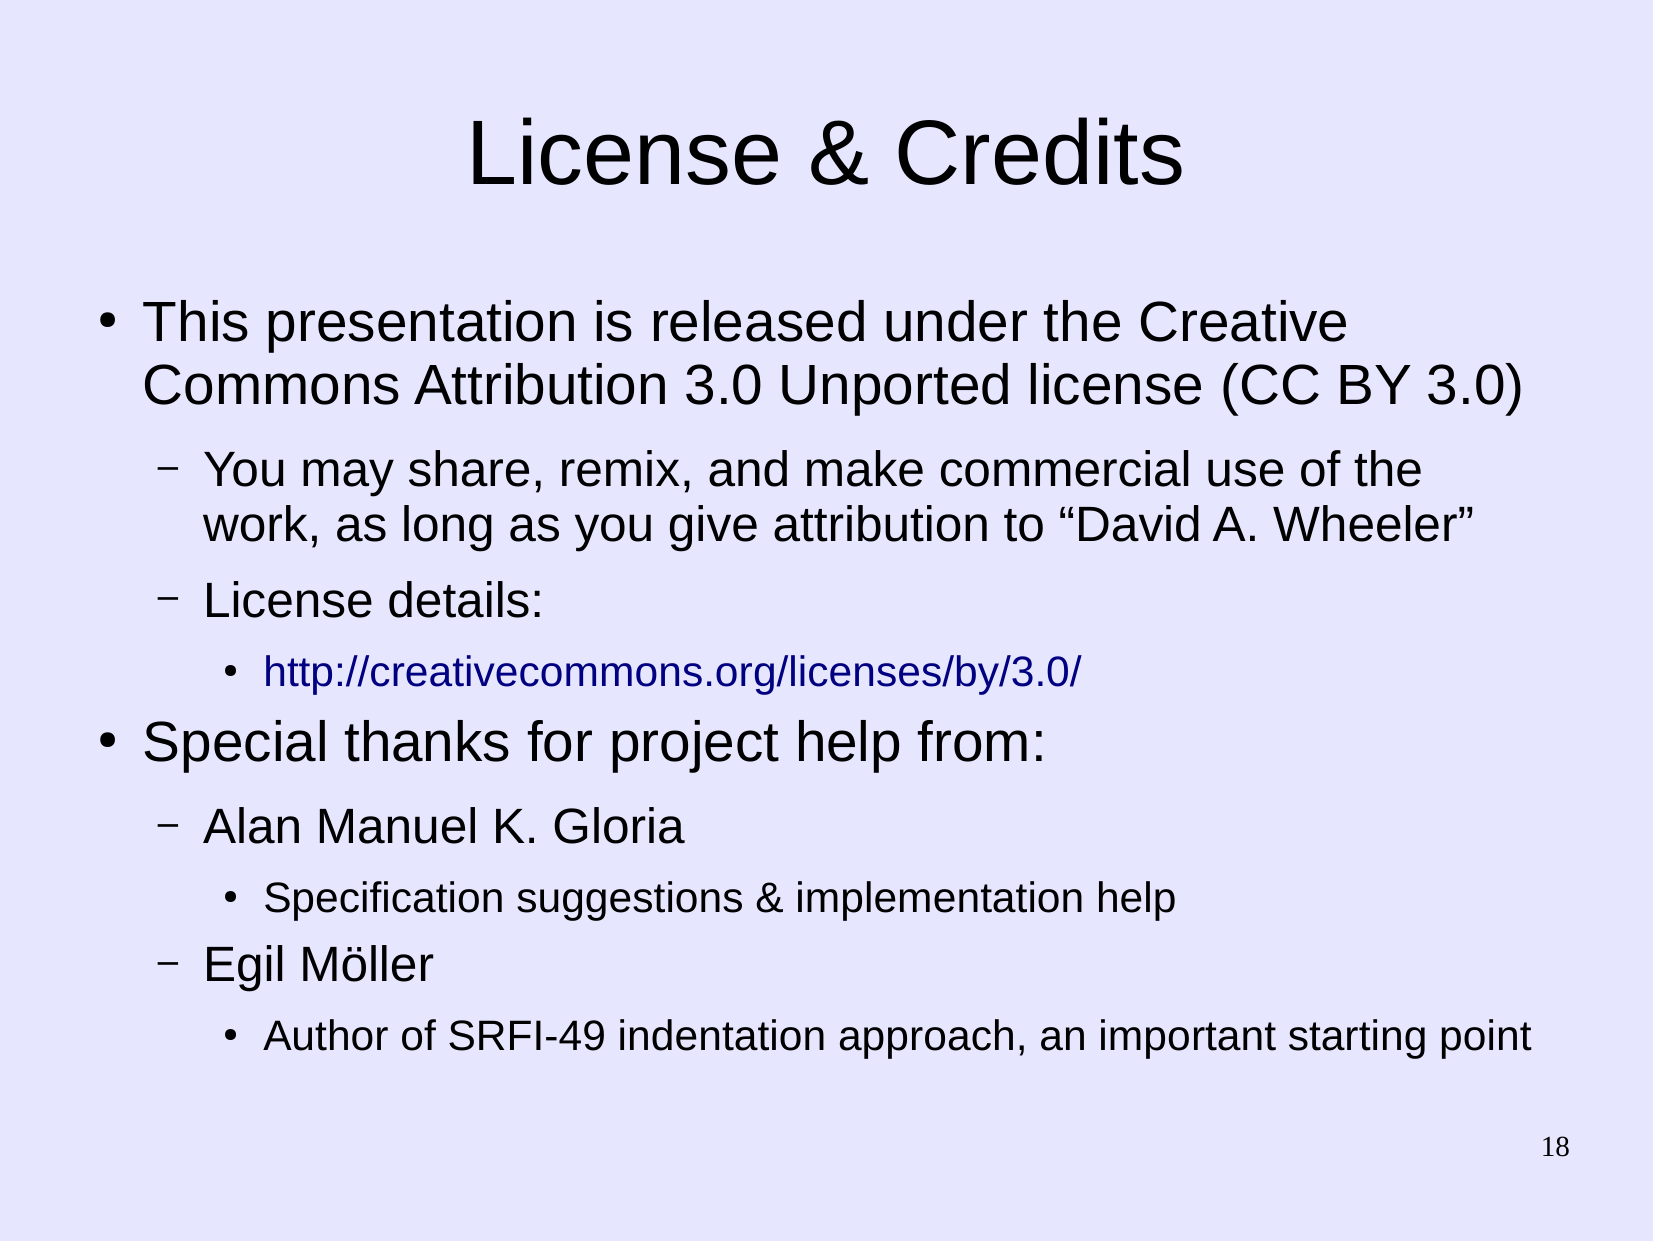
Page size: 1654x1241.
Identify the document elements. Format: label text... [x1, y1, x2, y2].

title License & Credits [82, 49, 1571, 257]
list This presentation is released under the Creative Commons Attribution 3.0 Unported license (CC BY 3.0) You may share, remix, and make commercial use of the work, as long as you give attribution to “David A. Wheeler” License details: http://creativecommons.org/licenses/by/3.0/ Special thanks for project help from: Alan Manuel K. Gloria Specification suggestions & implementation help Egil Möller Author of SRFI-49 indentation approach, an important starting point [82, 290, 1538, 1156]
